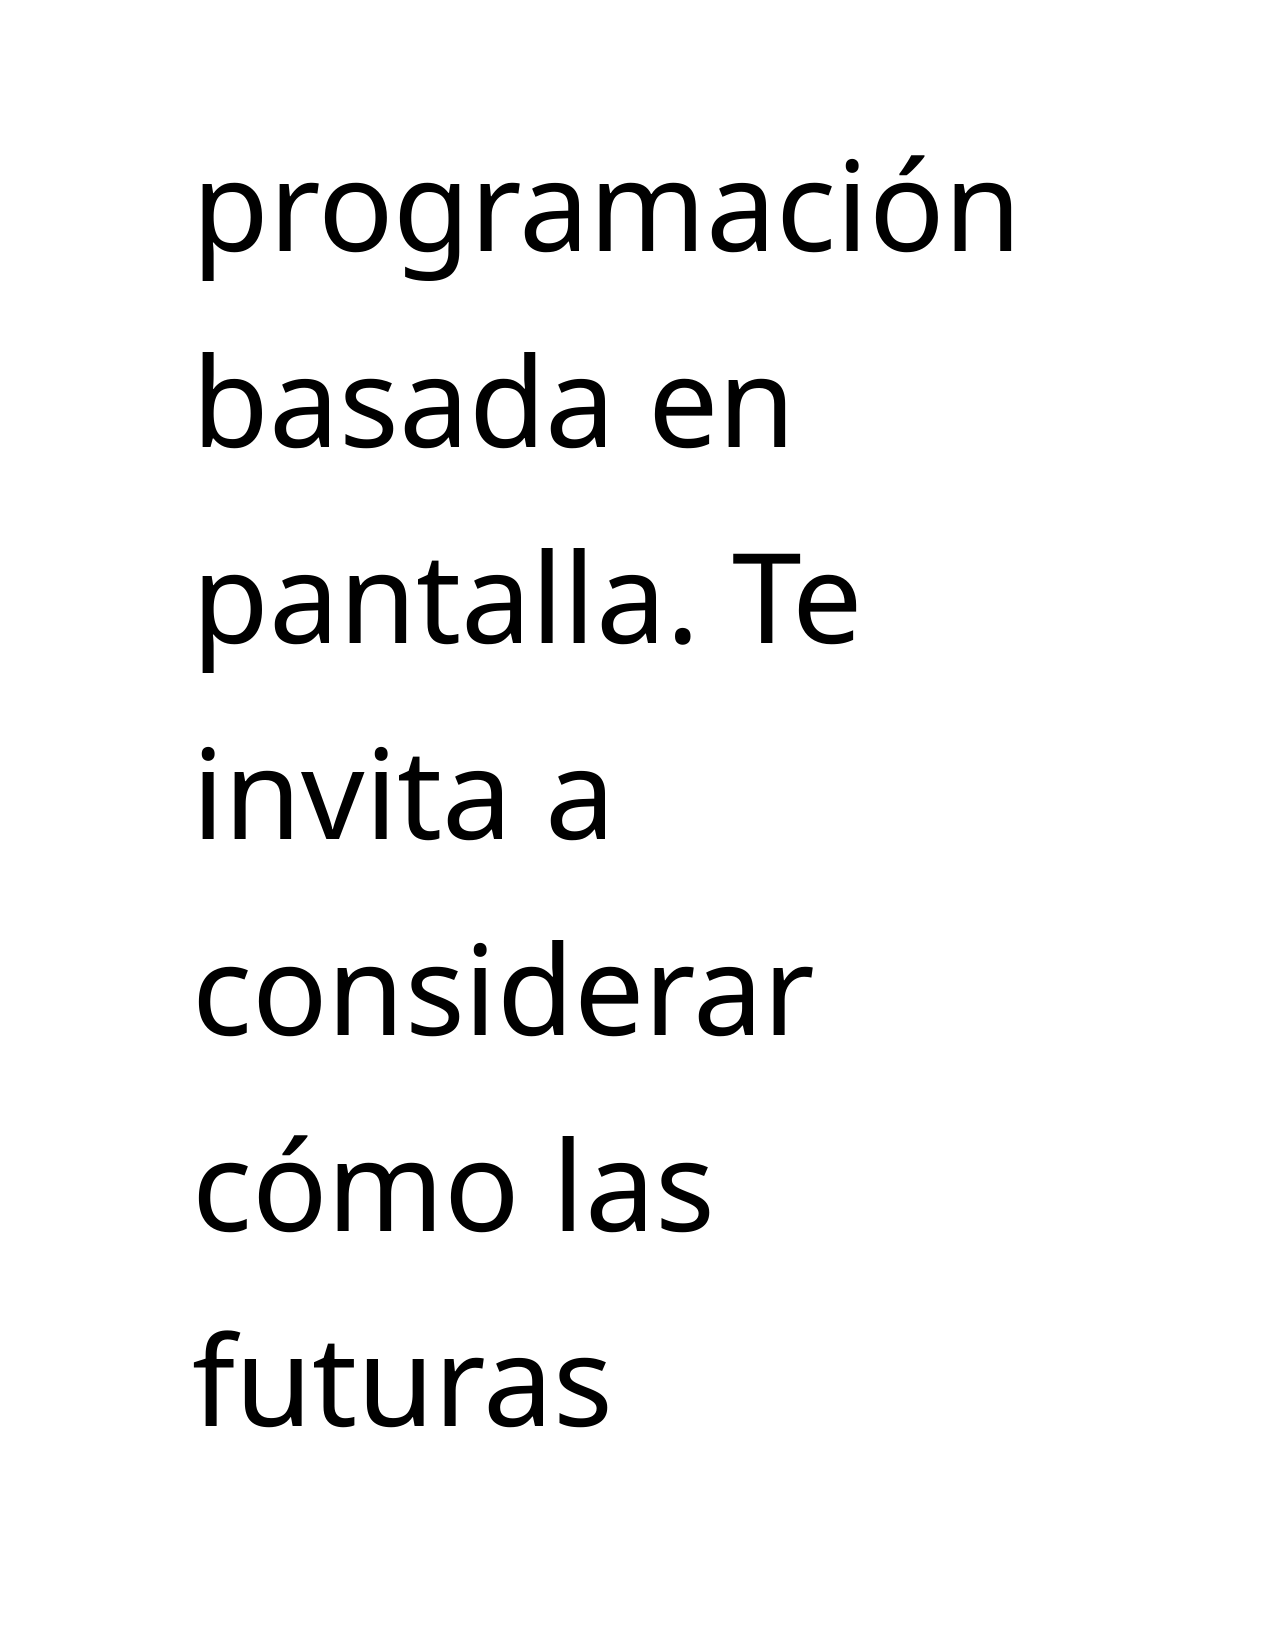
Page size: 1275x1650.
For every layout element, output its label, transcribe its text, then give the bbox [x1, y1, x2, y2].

list programación basada en pantalla. Te invita a considerar cómo las futuras [162, 118, 1157, 1463]
